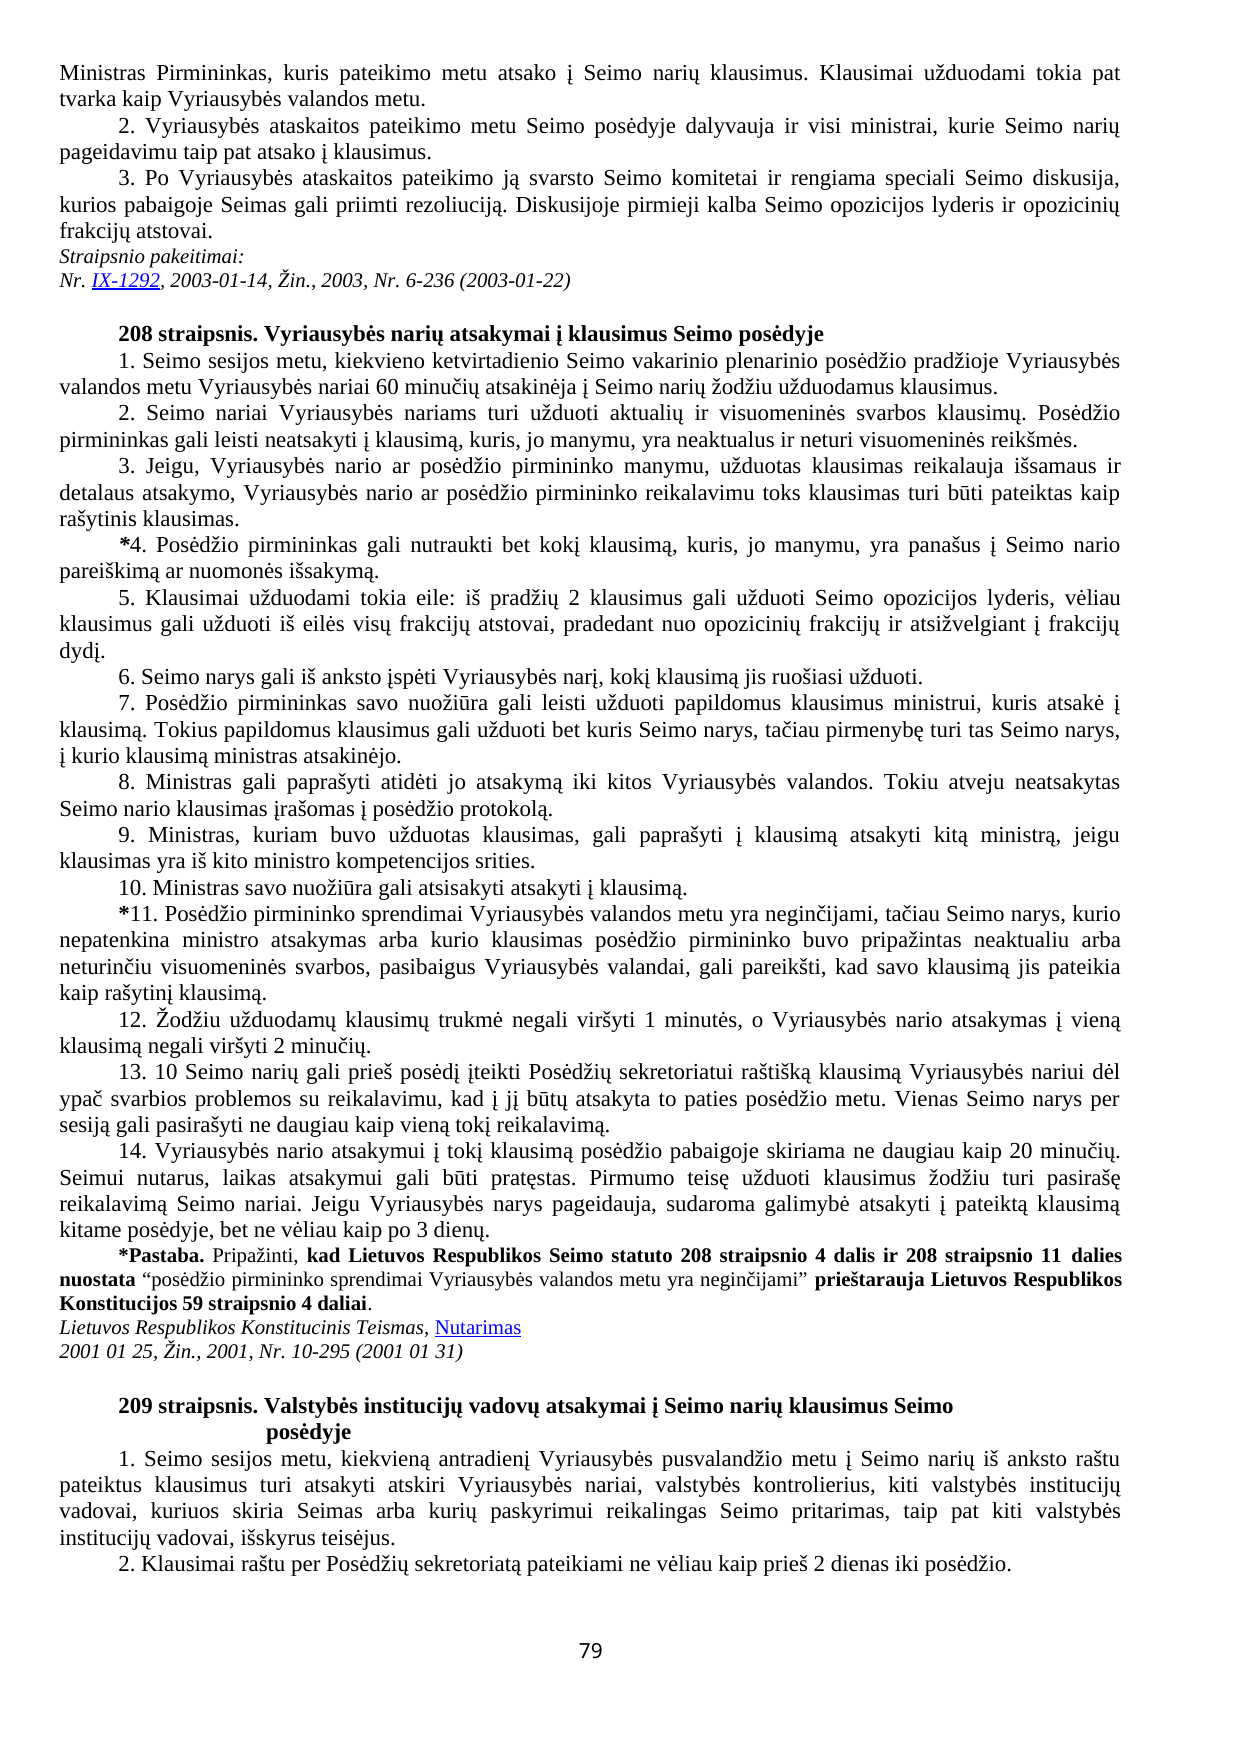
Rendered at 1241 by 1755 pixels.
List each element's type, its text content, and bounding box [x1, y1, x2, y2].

text 13. 10 Seimo narių gali prieš posėdį įteikti Posėdžių sekretoriatui raštišką klausimą Vyriausybės nariui dėl ypač svarbios problemos su reikalavimu, kad į jį būtų atsakyta to paties posėdžio metu. Vienas Seimo narys per sesiją gali pasirašyti ne daugiau kaip vieną tokį reikalavimą. [59, 1058, 1122, 1137]
text 2001 01 25, Žin., 2001, Nr. 10-295 (2001 01 31) [59, 1339, 1122, 1363]
text 6. Seimo narys gali iš anksto įspėti Vyriausybės narį, kokį klausimą jis ruošiasi užduoti. [59, 663, 1122, 689]
text 209 straipsnis. Valstybės institucijų vadovų atsakymai į Seimo narių klausimus Seimo [118, 1392, 1122, 1418]
text 1. Seimo sesijos metu, kiekvieno ketvirtadienio Seimo vakarinio plenarinio posėdžio pradžioje Vyriausybės valandos metu Vyriausybės nariai 60 minučių atsakinėja į Seimo narių žodžiu užduodamus klausimus. [59, 347, 1122, 399]
text 9. Ministras, kuriam buvo užduotas klausimas, gali paprašyti į klausimą atsakyti kitą ministrą, jeigu klausimas yra iš kito ministro kompetencijos srities. [59, 821, 1122, 874]
text 2. Vyriausybės ataskaitos pateikimo metu Seimo posėdyje dalyvauja ir visi ministrai, kurie Seimo narių pageidavimu taip pat atsako į klausimus. [59, 112, 1122, 164]
text 12. Žodžiu užduodamų klausimų trukmė negali viršyti 1 minutės, o Vyriausybės nario atsakymas į vieną klausimą negali viršyti 2 minučių. [59, 1006, 1122, 1058]
text 208 straipsnis. Vyriausybės narių atsakymai į klausimus Seimo posėdyje [59, 320, 1122, 347]
text 3. Jeigu, Vyriausybės nario ar posėdžio pirmininko manymu, užduotas klausimas reikalauja išsamaus ir detalaus atsakymo, Vyriausybės nario ar posėdžio pirmininko reikalavimu toks klausimas turi būti pateiktas kaip rašytinis klausimas. [59, 452, 1122, 531]
text 8. Ministras gali paprašyti atidėti jo atsakymą iki kitos Vyriausybės valandos. Tokiu atveju neatsakytas Seimo nario klausimas įrašomas į posėdžio protokolą. [59, 768, 1122, 821]
text 1. Seimo sesijos metu, kiekvieną antradienį Vyriausybės pusvalandžio metu į Seimo narių iš anksto raštu pateiktus klausimus turi atsakyti atskiri Vyriausybės nariai, valstybės kontrolierius, kiti valstybės institucijų vadovai, kuriuos skiria Seimas arba kurių paskyrimui reikalingas Seimo pritarimas, taip pat kiti valstybės institucijų vadovai, išskyrus teisėjus. [59, 1444, 1122, 1550]
text 5. Klausimai užduodami tokia eile: iš pradžių 2 klausimus gali užduoti Seimo opozicijos lyderis, vėliau klausimus gali užduoti iš eilės visų frakcijų atstovai, pradedant nuo opozicinių frakcijų ir atsižvelgiant į frakcijų dydį. [59, 584, 1122, 663]
text posėdyje [266, 1418, 1122, 1444]
text 10. Ministras savo nuožiūra gali atsisakyti atsakyti į klausimą. [59, 874, 1122, 900]
text *11. Posėdžio pirmininko sprendimai Vyriausybės valandos metu yra neginčijami, tačiau Seimo narys, kurio nepatenkina ministro atsakymas arba kurio klausimas posėdžio pirmininko buvo pripažintas neaktualiu arba neturinčiu visuomeninės svarbos, pasibaigus Vyriausybės valandai, gali pareikšti, kad savo klausimą jis pateikia kaip rašytinį klausimą. [59, 900, 1122, 1006]
text 14. Vyriausybės nario atsakymui į tokį klausimą posėdžio pabaigoje skiriama ne daugiau kaip 20 minučių. Seimui nutarus, laikas atsakymui gali būti pratęstas. Pirmumo teisę užduoti klausimus žodžiu turi pasirašę reikalavimą Seimo nariai. Jeigu Vyriausybės narys pageidauja, sudaroma galimybė atsakyti į pateiktą klausimą kitame posėdyje, bet ne vėliau kaip po 3 dienų. [59, 1137, 1122, 1243]
text *Pastaba. Pripažinti, kad Lietuvos Respublikos Seimo statuto 208 straipsnio 4 dalis ir 208 straipsnio 11 dalies nuostata “posėdžio pirmininko sprendimai Vyriausybės valandos metu yra neginčijami” prieštarauja Lietuvos Respublikos Konstitucijos 59 straipsnio 4 daliai. [59, 1243, 1122, 1315]
text Ministras Pirmininkas, kuris pateikimo metu atsako į Seimo narių klausimus. Klausimai užduodami tokia pat tvarka kaip Vyriausybės valandos metu. [59, 59, 1122, 112]
text Straipsnio pakeitimai: [59, 243, 1122, 268]
text *4. Posėdžio pirmininkas gali nutraukti bet kokį klausimą, kuris, jo manymu, yra panašus į Seimo nario pareiškimą ar nuomonės išsakymą. [59, 531, 1122, 584]
text 7. Posėdžio pirmininkas savo nuožiūra gali leisti užduoti papildomus klausimus ministrui, kuris atsakė į klausimą. Tokius papildomus klausimus gali užduoti bet kuris Seimo narys, tačiau pirmenybę turi tas Seimo narys, į kurio klausimą ministras atsakinėjo. [59, 689, 1122, 768]
text 3. Po Vyriausybės ataskaitos pateikimo ją svarsto Seimo komitetai ir rengiama speciali Seimo diskusija, kurios pabaigoje Seimas gali priimti rezoliuciją. Diskusijoje pirmieji kalba Seimo opozicijos lyderis ir opozicinių frakcijų atstovai. [59, 164, 1122, 243]
text Nr. IX-1292, 2003-01-14, Žin., 2003, Nr. 6-236 (2003-01-22) [59, 268, 1122, 292]
text 2. Klausimai raštu per Posėdžių sekretoriatą pateikiami ne vėliau kaip prieš 2 dienas iki posėdžio. [59, 1550, 1122, 1576]
text 2. Seimo nariai Vyriausybės nariams turi užduoti aktualių ir visuomeninės svarbos klausimų. Posėdžio pirmininkas gali leisti neatsakyti į klausimą, kuris, jo manymu, yra neaktualus ir neturi visuomeninės reikšmės. [59, 399, 1122, 452]
text Lietuvos Respublikos Konstitucinis Teismas, Nutarimas [59, 1315, 1122, 1339]
